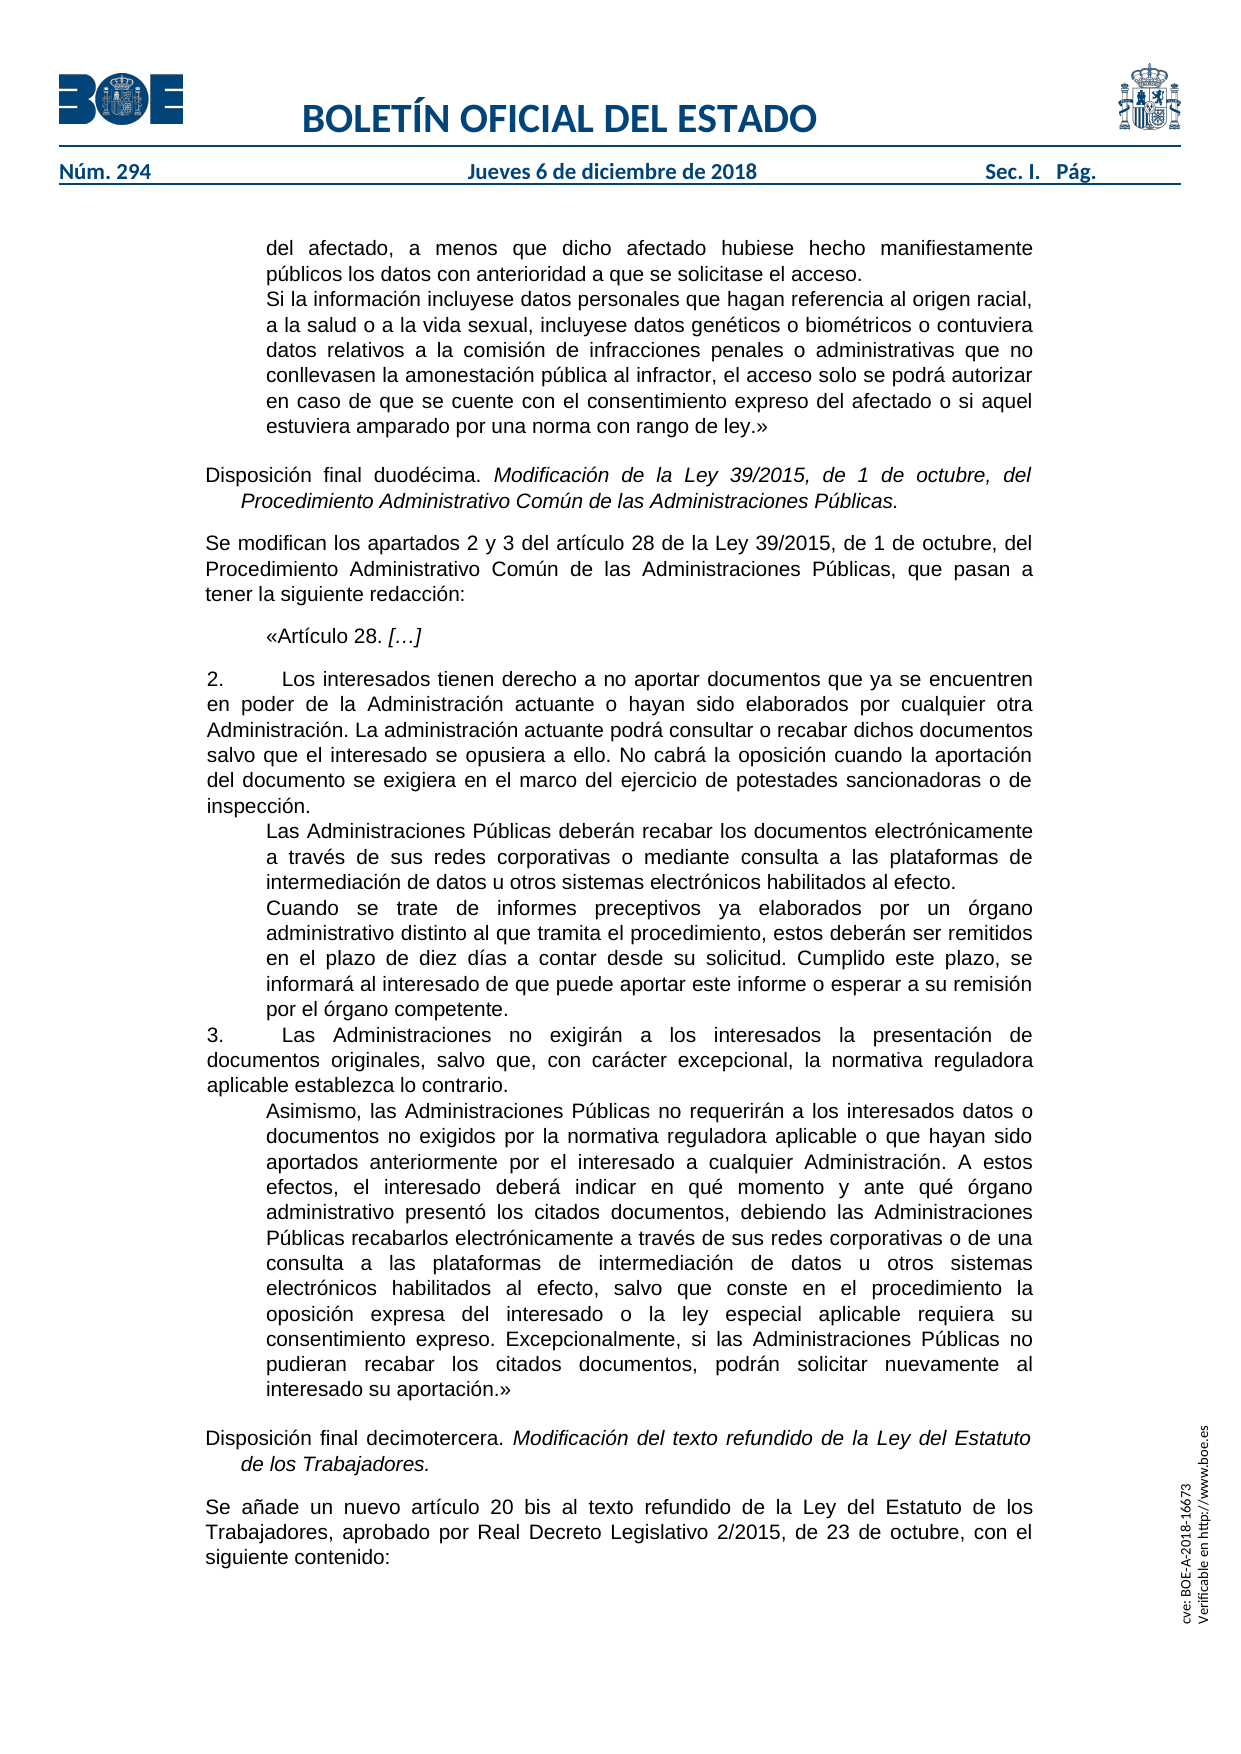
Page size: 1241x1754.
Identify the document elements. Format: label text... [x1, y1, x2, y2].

text «Artículo 28. […] [266, 624, 1034, 648]
text Disposición final decimotercera. Modificación del texto refundido de la Ley del Estatuto de los Trabajadores. [205, 1426, 1034, 1476]
text Disposición final duodécima. Modificación de la Ley 39/2015, de 1 de octubre, del Procedimiento Administrativo Común de las Administraciones Públicas. [205, 462, 1034, 512]
text Asimismo, las Administraciones Públicas no requerirán a los interesados datos o documentos no exigidos por la normativa reguladora aplicable o que hayan sido aportados anteriormente por el interesado a cualquier Administración. A estos efectos, el interesado deberá indicar en qué momento y ante qué órgano administrativo presentó los citados documentos, debiendo las Administraciones Públicas recabarlos electrónicamente a través de sus redes corporativas o de una consulta a las plataformas de intermediación de datos u otros sistemas electrónicos habilitados al efecto, salvo que conste en el procedimiento la oposición expresa del interesado o la ley especial aplicable requiera su consentimiento expreso. Excepcionalmente, si las Administraciones Públicas no pudieran recabar los citados documentos, podrán solicitar nuevamente al interesado su aportación.» [266, 1099, 1034, 1401]
list Las Administraciones no exigirán a los interesados la presentación de documentos originales, salvo que, con carácter excepcional, la normativa reguladora aplicable establezca lo contrario. [207, 1022, 1034, 1097]
text Se añade un nuevo artículo 20 bis al texto refundido de la Ley del Estatuto de los Trabajadores, aprobado por Real Decreto Legislativo 2/2015, de 23 de octubre, con el siguiente contenido: [205, 1494, 1034, 1569]
text Si la información incluyese datos personales que hagan referencia al origen racial, a la salud o a la vida sexual, incluyese datos genéticos o biométricos o contuviera datos relativos a la comisión de infracciones penales o administrativas que no conllevasen la amonestación pública al infractor, el acceso solo se podrá autorizar en caso de que se cuente con el consentimiento expreso del afectado o si aquel estuviera amparado por una norma con rango de ley.» [266, 287, 1034, 438]
text del afectado, a menos que dicho afectado hubiese hecho manifiestamente públicos los datos con anterioridad a que se solicitase el acceso. [266, 236, 1034, 286]
list Los interesados tienen derecho a no aportar documentos que ya se encuentren en poder de la Administración actuante o hayan sido elaborados por cualquier otra Administración. La administración actuante podrá consultar o recabar dichos documentos salvo que el interesado se opusiera a ello. No cabrá la oposición cuando la aportación del documento se exigiera en el marco del ejercicio de potestades sancionadoras o de inspección. [207, 667, 1034, 817]
text Se modifican los apartados 2 y 3 del artículo 28 de la Ley 39/2015, de 1 de octubre, del Procedimiento Administrativo Común de las Administraciones Públicas, que pasan a tener la siguiente redacción: [205, 531, 1034, 606]
text Las Administraciones Públicas deberán recabar los documentos electrónicamente a través de sus redes corporativas o mediante consulta a las plataformas de intermediación de datos u otros sistemas electrónicos habilitados al efecto. [266, 819, 1034, 894]
text Cuando se trate de informes preceptivos ya elaborados por un órgano administrativo distinto al que tramita el procedimiento, estos deberán ser remitidos en el plazo de diez días a contar desde su solicitud. Cumplido este plazo, se informará al interesado de que puede aportar este informe o esperar a su remisión por el órgano competente. [266, 896, 1034, 1021]
